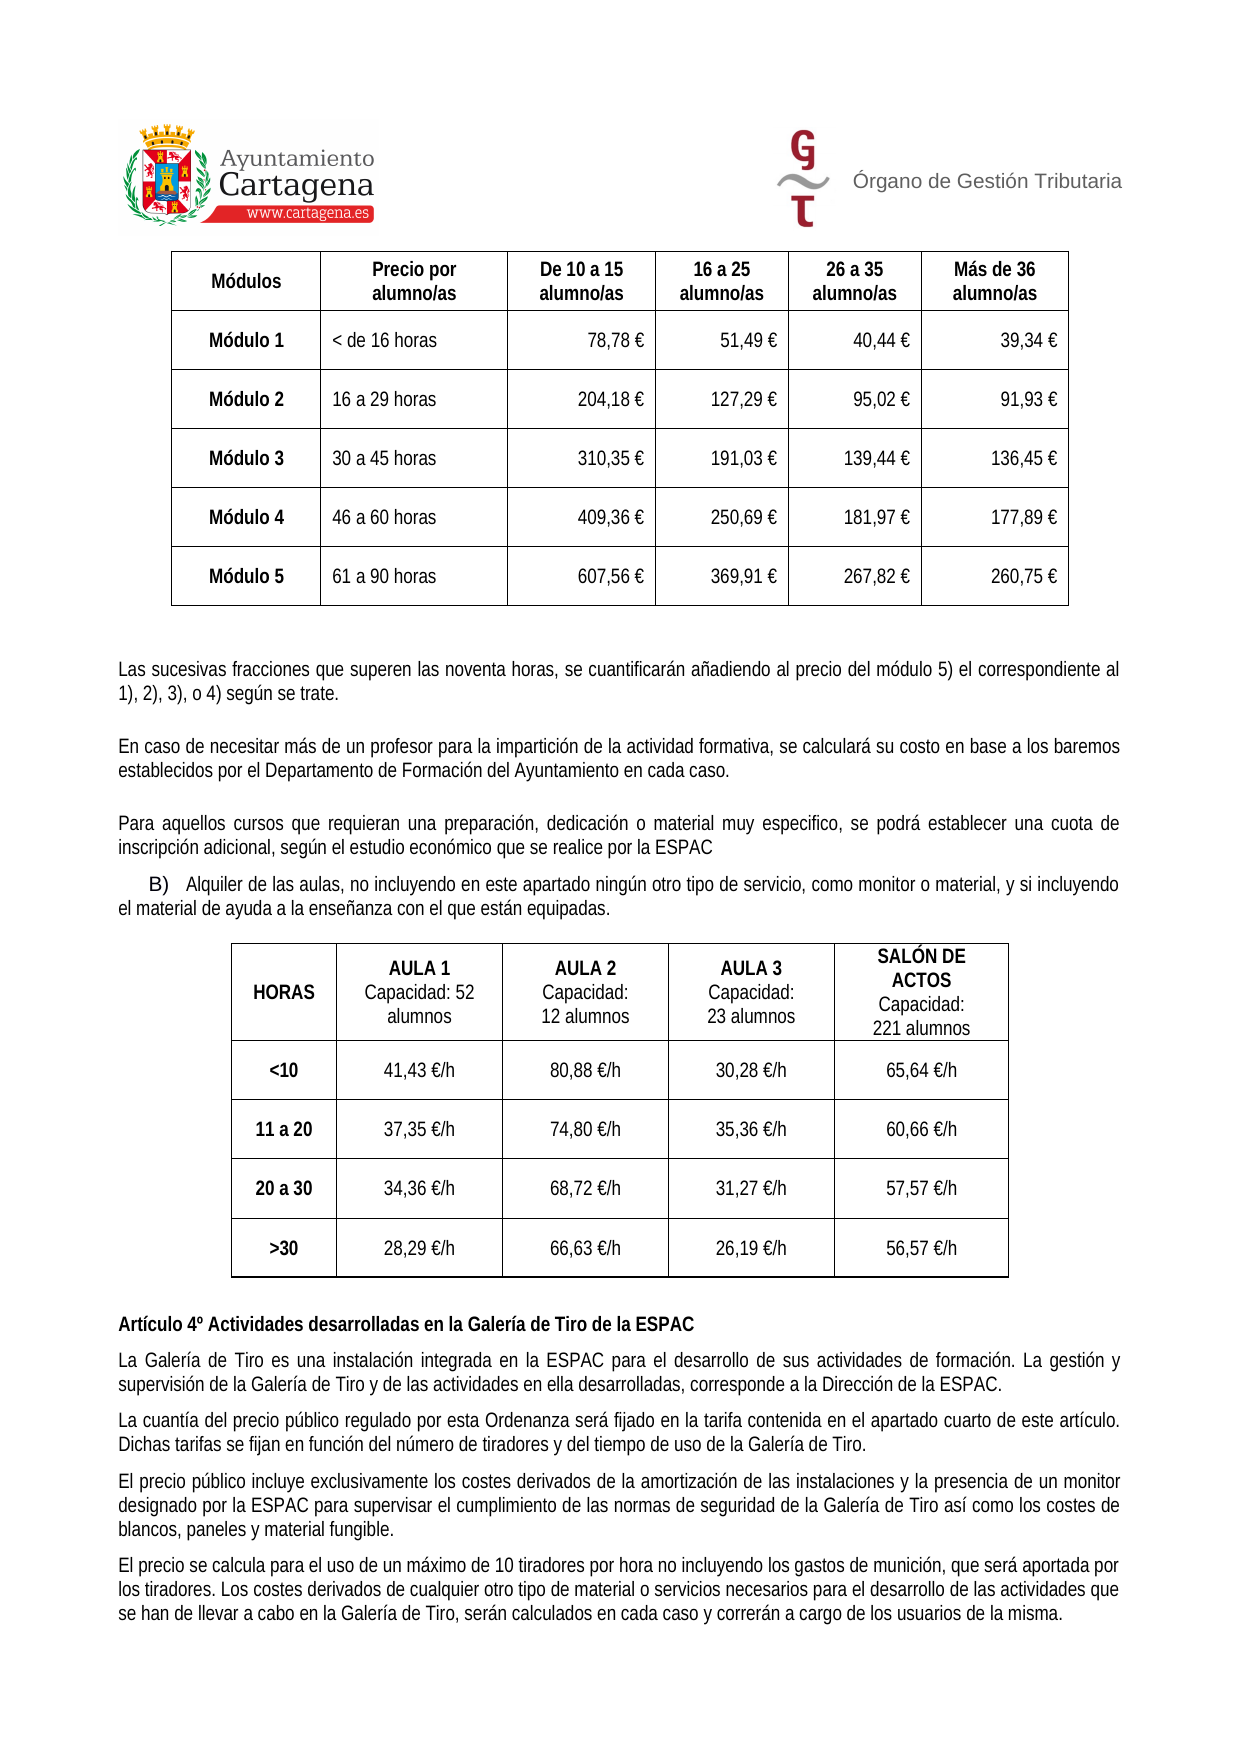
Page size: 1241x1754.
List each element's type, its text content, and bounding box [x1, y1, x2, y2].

table_cell 127,29 € [656, 370, 788, 428]
table_cell 61 a 90 horas [321, 547, 507, 605]
table_cell 139,44 € [789, 429, 921, 487]
table_cell 30 a 45 horas [321, 429, 507, 487]
table_header AULA 3 Capacidad: 23 alumnos [669, 944, 834, 1040]
table_cell 51,49 € [656, 311, 788, 369]
table_cell 68,72 €/h [503, 1159, 668, 1217]
table_cell Módulo 4 [172, 488, 320, 546]
table_cell 34,36 €/h [337, 1159, 502, 1217]
table_header Precio por alumno/as [321, 252, 507, 310]
table_cell 60,66 €/h [835, 1100, 1008, 1158]
table_cell 250,69 € [656, 488, 788, 546]
table_header AULA 2 Capacidad: 12 alumnos [503, 944, 668, 1040]
table_cell Módulo 2 [172, 370, 320, 428]
table_cell 56,57 €/h [835, 1219, 1008, 1276]
table_cell 74,80 €/h [503, 1100, 668, 1158]
table_header Más de 36 alumno/as [922, 252, 1068, 310]
table_cell 40,44 € [789, 311, 921, 369]
table_cell 46 a 60 horas [321, 488, 507, 546]
table_cell 66,63 €/h [503, 1219, 668, 1276]
table_cell 409,36 € [508, 488, 655, 546]
table_cell 310,35 € [508, 429, 655, 487]
table_cell 16 a 29 horas [321, 370, 507, 428]
table_cell 37,35 €/h [337, 1100, 502, 1158]
table_cell >30 [232, 1219, 336, 1276]
table_cell 28,29 €/h [337, 1219, 502, 1276]
text En caso de necesitar más de un profesor para la impartición de la actividad formativa, se calculará su costo en base a los baremos establecidos por el Departamento de Formación del Ayuntamiento en cada caso. [118, 734, 1122, 782]
table_cell 20 a 30 [232, 1159, 336, 1217]
text La Galería de Tiro es una instalación integrada en la ESPAC para el desarrollo de sus actividades de formación. La gestión y supervisión de la Galería de Tiro y de las actividades en ella desarrolladas, corresponde a la Dirección de la ESPAC. [118, 1348, 1122, 1396]
table_header De 10 a 15 alumno/as [508, 252, 655, 310]
table_cell 30,28 €/h [669, 1041, 834, 1099]
table_cell < de 16 horas [321, 311, 507, 369]
list Alquiler de las aulas, no incluyendo en este apartado ningún otro tipo de servicio, como monitor o material, y si incluyendo el material de ayuda a la enseñanza con el que están equipadas. [118, 871, 1122, 919]
table_cell 35,36 €/h [669, 1100, 834, 1158]
text El precio se calcula para el uso de un máximo de 10 tiradores por hora no incluyendo los gastos de munición, que será aportada por los tiradores. Los costes derivados de cualquier otro tipo de material o servicios necesarios para el desarrollo de las actividades que se han de llevar a cabo en la Galería de Tiro, serán calculados en cada caso y correrán a cargo de los usuarios de la misma. [118, 1553, 1122, 1625]
table_cell 41,43 €/h [337, 1041, 502, 1099]
table_cell 607,56 € [508, 547, 655, 605]
table_cell Módulo 1 [172, 311, 320, 369]
table_cell 65,64 €/h [835, 1041, 1008, 1099]
table_cell 204,18 € [508, 370, 655, 428]
table_header 16 a 25 alumno/as [656, 252, 788, 310]
table_cell Módulo 3 [172, 429, 320, 487]
table_cell 260,75 € [922, 547, 1068, 605]
picture [117, 119, 379, 236]
table_cell 57,57 €/h [835, 1159, 1008, 1217]
table_cell 95,02 € [789, 370, 921, 428]
table_cell 369,91 € [656, 547, 788, 605]
text La cuantía del precio público regulado por esta Ordenanza será fijado en la tarifa contenida en el apartado cuarto de este artículo. Dichas tarifas se fijan en función del número de tiradores y del tiempo de uso de la Galería de Tiro. [118, 1408, 1122, 1456]
table_header HORAS [232, 944, 336, 1040]
text Artículo 4º Actividades desarrolladas en la Galería de Tiro de la ESPAC [118, 1312, 1122, 1336]
table_cell 136,45 € [922, 429, 1068, 487]
text Las sucesivas fracciones que superen las noventa horas, se cuantificarán añadiendo al precio del módulo 5) el correspondiente al 1), 2), 3), o 4) según se trate. [118, 657, 1122, 705]
table_header 26 a 35 alumno/as [789, 252, 921, 310]
table_cell 39,34 € [922, 311, 1068, 369]
table_header AULA 1 Capacidad: 52 alumnos [337, 944, 502, 1040]
text El precio público incluye exclusivamente los costes derivados de la amortización de las instalaciones y la presencia de un monitor designado por la ESPAC para supervisar el cumplimiento de las normas de seguridad de la Galería de Tiro así como los costes de blancos, paneles y material fungible. [118, 1469, 1122, 1541]
table_cell 80,88 €/h [503, 1041, 668, 1099]
table_cell 181,97 € [789, 488, 921, 546]
table_header SALÓN DE ACTOS Capacidad: 221 alumnos [835, 944, 1008, 1040]
table_cell 91,93 € [922, 370, 1068, 428]
table_cell Módulo 5 [172, 547, 320, 605]
table_cell 26,19 €/h [669, 1219, 834, 1276]
table_cell 78,78 € [508, 311, 655, 369]
table_cell 11 a 20 [232, 1100, 336, 1158]
table_cell 31,27 €/h [669, 1159, 834, 1217]
table_cell 191,03 € [656, 429, 788, 487]
table_cell <10 [232, 1041, 336, 1099]
table_header Módulos [172, 252, 320, 310]
table_cell 177,89 € [922, 488, 1068, 546]
table_cell 267,82 € [789, 547, 921, 605]
text Para aquellos cursos que requieran una preparación, dedicación o material muy especifico, se podrá establecer una cuota de inscripción adicional, según el estudio económico que se realice por la ESPAC [118, 811, 1122, 859]
